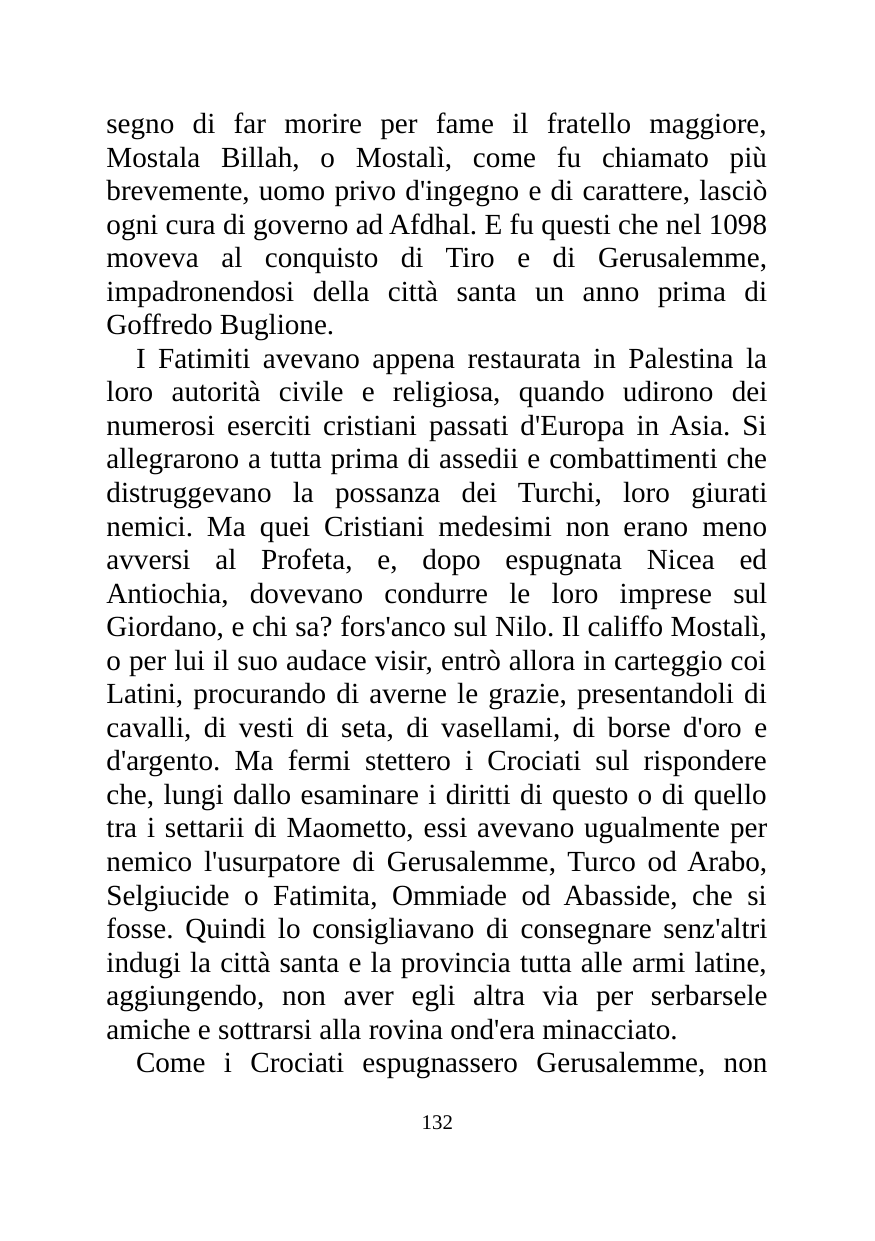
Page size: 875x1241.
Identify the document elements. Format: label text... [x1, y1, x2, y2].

text I Fatimiti avevano appena restaurata in Palestina la loro autorità civile e religiosa, quando udirono dei numerosi eserciti cristiani passati d'Europa in Asia. Si allegrarono a tutta prima di assedii e combattimenti che distruggevano la possanza dei Turchi, loro giurati nemici. Ma quei Cristiani medesimi non erano meno avversi al Profeta, e, dopo espugnata Nicea ed Antiochia, dovevano condurre le loro imprese sul Giordano, e chi sa? fors'anco sul Nilo. Il califfo Mostalì, o per lui il suo audace visir, entrò allora in carteggio coi Latini, procurando di averne le grazie, presentandoli di cavalli, di vesti di seta, di vasellami, di borse d'oro e d'argento. Ma fermi stettero i Crociati sul rispondere che, lungi dallo esaminare i diritti di questo o di quello tra i settarii di Maometto, essi avevano ugualmente per nemico l'usurpatore di Gerusalemme, Turco od Arabo, Selgiucide o Fatimita, Ommiade od Abasside, che si fosse. Quindi lo consigliavano di consegnare senz'altri indugi la città santa e la provincia tutta alle armi latine, aggiungendo, non aver egli altra via per serbarsele amiche e sottrarsi alla rovina ond'era minacciato. [106, 341, 768, 1045]
text Come i Crociati espugnassero Gerusalemme, non [106, 1045, 768, 1079]
text segno di far morire per fame il fratello maggiore, Mostala Billah, o Mostalì, come fu chiamato più brevemente, uomo privo d'ingegno e di carattere, lasciò ogni cura di governo ad Afdhal. E fu questi che nel 1098 moveva al conquisto di Tiro e di Gerusalemme, impadronendosi della città santa un anno prima di Goffredo Buglione. [106, 106, 768, 341]
